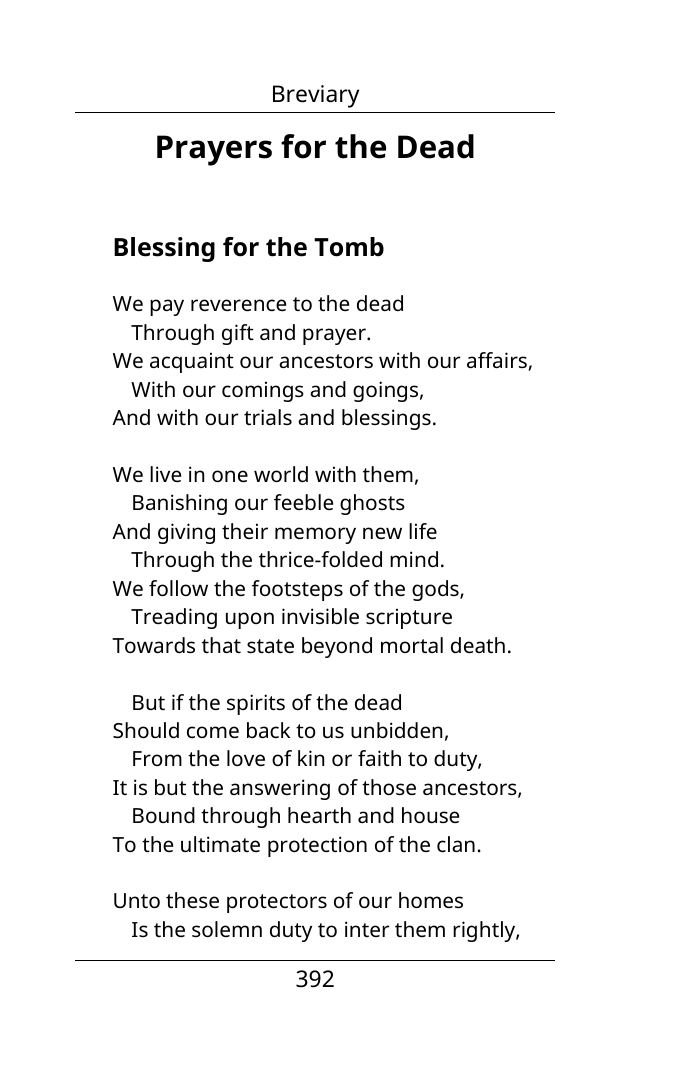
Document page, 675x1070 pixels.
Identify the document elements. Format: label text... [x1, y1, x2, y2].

text Through gift and prayer. [131, 318, 555, 346]
text Blessing for the Tomb [112, 230, 555, 264]
text With our comings and goings, [131, 375, 555, 403]
text Treading upon invisible scripture [131, 602, 555, 631]
text Unto these protectors of our homes [112, 887, 555, 915]
text From the love of kin or faith to duty, [131, 744, 555, 773]
text We live in one world with them, [112, 460, 555, 488]
text Prayers for the Dead [75, 125, 555, 167]
text We follow the footsteps of the gods, [112, 574, 555, 602]
text We pay reverence to the dead [112, 289, 555, 318]
text But if the spirits of the dead [131, 688, 555, 716]
text It is but the answering of those ancestors, [112, 773, 555, 801]
text Through the thrice-folded mind. [131, 545, 555, 574]
text And with our trials and blessings. [112, 403, 555, 432]
text Banishing our feeble ghosts [131, 488, 555, 517]
text And giving their memory new life [112, 517, 555, 545]
text Towards that state beyond mortal death. [112, 631, 555, 659]
text Should come back to us unbidden, [112, 716, 555, 744]
text We acquaint our ancestors with our affairs, [112, 346, 555, 375]
text Bound through hearth and house [131, 801, 555, 830]
text To the ultimate protection of the clan. [112, 830, 555, 858]
text Is the solemn duty to inter them rightly, [131, 915, 555, 943]
